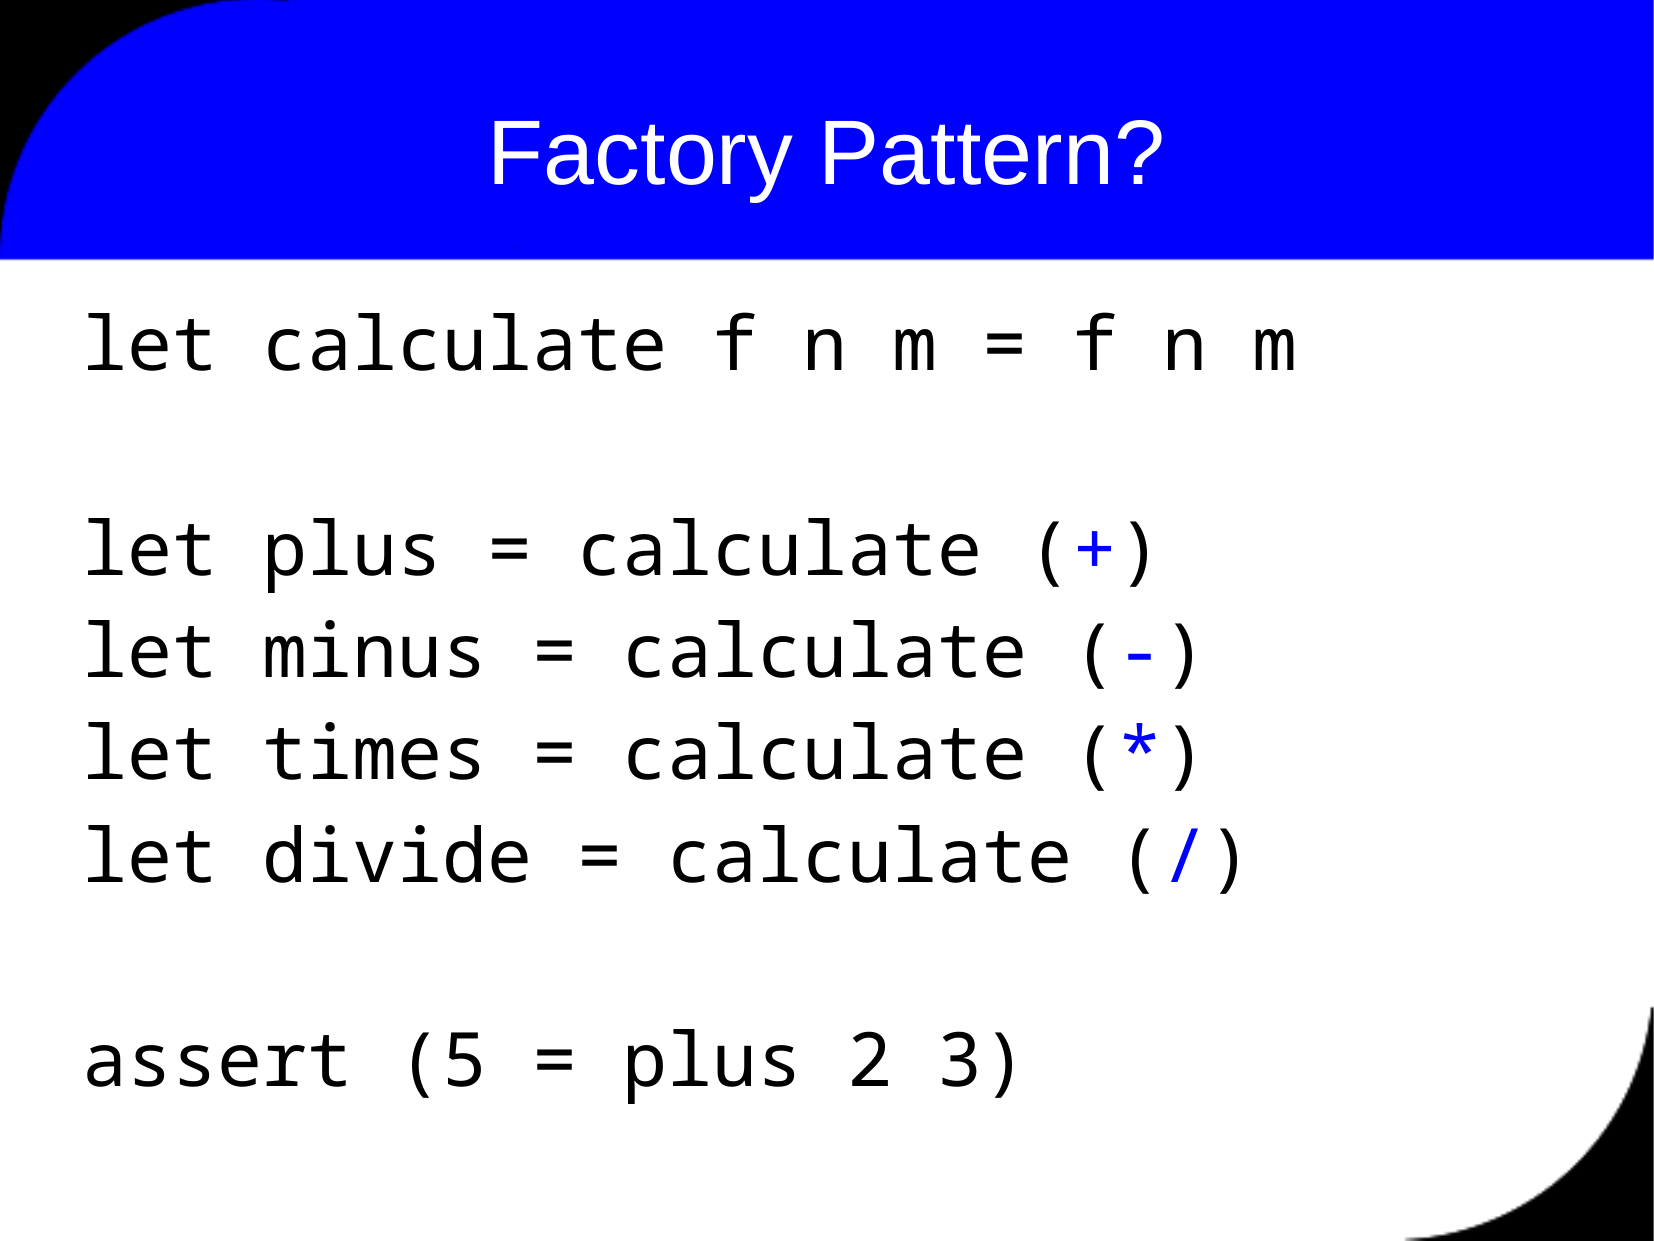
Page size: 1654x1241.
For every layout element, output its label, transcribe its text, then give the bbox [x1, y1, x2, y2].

title Factory Pattern? [82, 56, 1571, 250]
subtitle let calculate f n m = f n m let plus = calculate (+) let minus = calculate (-) let times = calculate (*) let divide = calculate (/) assert (5 = plus 2 3) [82, 297, 1571, 1102]
picture [0, 0, 1654, 1241]
